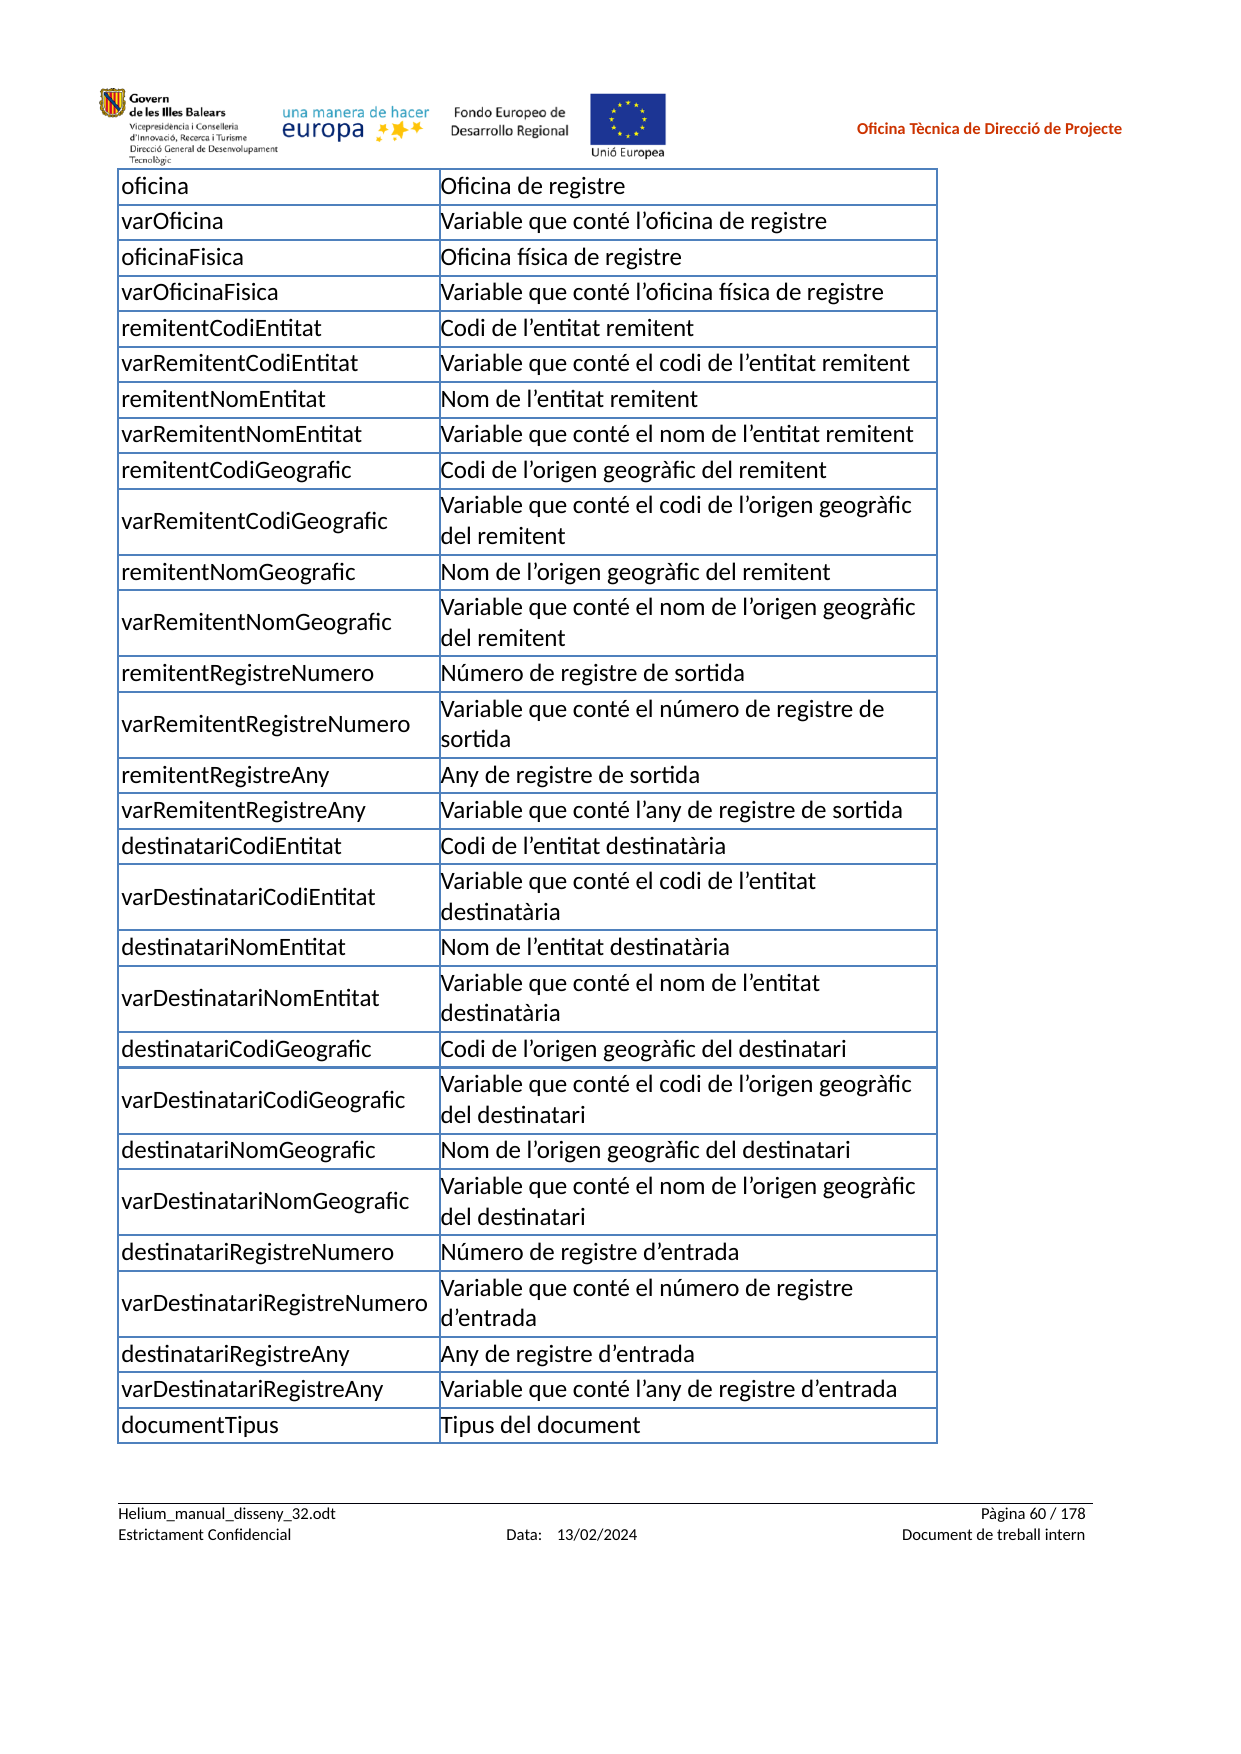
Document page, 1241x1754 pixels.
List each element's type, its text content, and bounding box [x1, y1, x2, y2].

table_cell destinatariRegistreAny [119, 1338, 439, 1371]
table_cell remitentRegistreAny [119, 759, 439, 792]
table_cell remitentCodiEntitat [119, 312, 439, 346]
table_cell remitentNomEntitat [119, 383, 439, 417]
table_cell Codi de l’entitat remitent [441, 312, 936, 346]
table_cell varRemitentRegistreNumero [119, 693, 439, 757]
table_cell destinatariNomGeografic [119, 1135, 439, 1168]
table_cell remitentCodiGeografic [119, 454, 439, 488]
table_cell Variable que conté l’any de registre d’entrada [441, 1373, 936, 1407]
table_cell Tipus del document [441, 1409, 936, 1442]
table_cell Variable que conté l’oficina física de registre [441, 277, 936, 310]
table_cell Variable que conté el codi de l’origen geogràfic del remitent [441, 490, 936, 554]
table_cell Nom de l’origen geogràfic del destinatari [441, 1135, 936, 1168]
table_cell Variable que conté l’oficina de registre [441, 206, 936, 239]
table_cell varDestinatariNomEntitat [119, 967, 439, 1031]
table_cell destinatariRegistreNumero [119, 1236, 439, 1269]
table_cell Codi de l’entitat destinatària [441, 830, 936, 863]
table_cell remitentRegistreNumero [119, 657, 439, 691]
table_cell Oficina de registre [441, 170, 936, 203]
table_cell destinatariCodiEntitat [119, 830, 439, 863]
table_cell varDestinatariCodiGeografic [119, 1069, 439, 1132]
table_cell Variable que conté el codi de l’origen geogràfic del destinatari [441, 1069, 936, 1132]
table_cell Variable que conté el número de registre de sortida [441, 693, 936, 757]
table_cell varDestinatariNomGeografic [119, 1170, 439, 1234]
table_cell Variable que conté el codi de l’entitat destinatària [441, 865, 936, 929]
table_cell varDestinatariRegistreAny [119, 1373, 439, 1407]
table_cell Any de registre d’entrada [441, 1338, 936, 1371]
table_cell varDestinatariRegistreNumero [119, 1272, 439, 1336]
table_cell oficinaFisica [119, 241, 439, 274]
table_cell varRemitentRegistreAny [119, 794, 439, 828]
table_cell varRemitentCodiEntitat [119, 348, 439, 381]
table_cell varRemitentNomEntitat [119, 419, 439, 452]
table_cell Any de registre de sortida [441, 759, 936, 792]
table_cell Variable que conté el nom de l’origen geogràfic del destinatari [441, 1170, 936, 1234]
table_cell documentTipus [119, 1409, 439, 1442]
table_cell varDestinatariCodiEntitat [119, 865, 439, 929]
table_cell Nom de l’entitat remitent [441, 383, 936, 417]
table_cell Nom de l’entitat destinatària [441, 931, 936, 965]
table_cell varRemitentCodiGeografic [119, 490, 439, 554]
table_cell Nom de l’origen geogràfic del remitent [441, 556, 936, 589]
table_cell varOficina [119, 206, 439, 239]
table_cell Variable que conté el nom de l’entitat remitent [441, 419, 936, 452]
table_cell remitentNomGeografic [119, 556, 439, 589]
picture [99, 87, 668, 166]
table_cell Variable que conté el nom de l’origen geogràfic del remitent [441, 591, 936, 655]
table_cell varRemitentNomGeografic [119, 591, 439, 655]
table_cell varOficinaFisica [119, 277, 439, 310]
table_cell Número de registre d’entrada [441, 1236, 936, 1269]
table_cell oficina [119, 170, 439, 203]
table_cell destinatariNomEntitat [119, 931, 439, 965]
table_cell Variable que conté el número de registre d’entrada [441, 1272, 936, 1336]
table_cell Número de registre de sortida [441, 657, 936, 691]
table_cell destinatariCodiGeografic [119, 1033, 439, 1066]
table_cell Codi de l’origen geogràfic del remitent [441, 454, 936, 488]
table_cell Variable que conté el codi de l’entitat remitent [441, 348, 936, 381]
table_cell Codi de l’origen geogràfic del destinatari [441, 1033, 936, 1066]
table_cell Variable que conté el nom de l’entitat destinatària [441, 967, 936, 1031]
table_cell Oficina física de registre [441, 241, 936, 274]
table_cell Variable que conté l’any de registre de sortida [441, 794, 936, 828]
